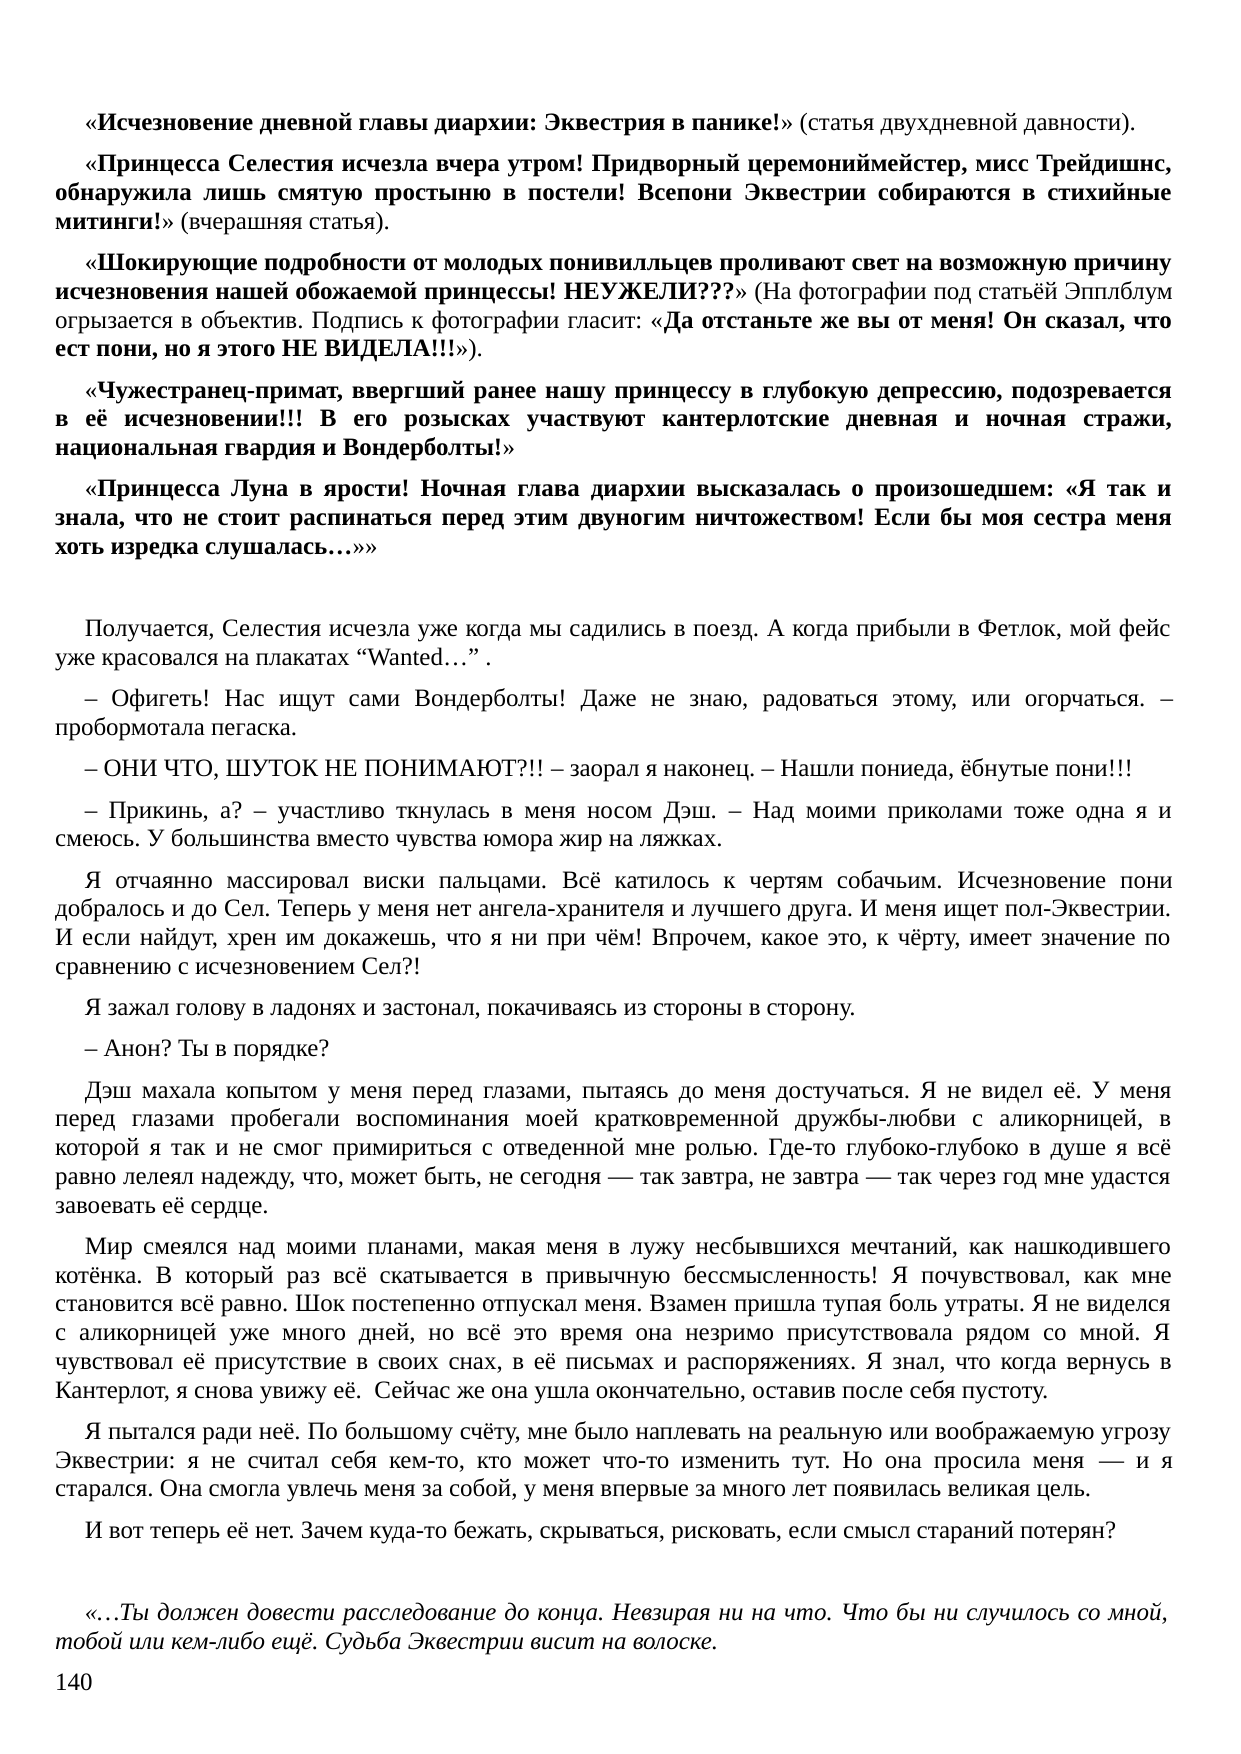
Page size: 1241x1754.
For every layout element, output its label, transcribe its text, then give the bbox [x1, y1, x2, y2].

text «Принцесса Селестия исчезла вчера утром! Придворный церемониймейстер, мисс Трейдишнс, обнаружила лишь смятую простыню в постели! Всепони Эквестрии собираются в стихийные митинги!» (вчерашняя статья). [55, 148, 1173, 235]
text Получается, Селестия исчезла уже когда мы садились в поезд. А когда прибыли в Фетлок, мой фейс уже красовался на плакатах “Wanted…” . [55, 613, 1173, 671]
text «…Ты должен довести расследование до конца. Невзирая ни на что. Что бы ни случилось со мной, тобой или кем-либо ещё. Судьба Эквестрии висит на волоске. [55, 1597, 1173, 1655]
text «Исчезновение дневной главы диархии: Эквестрия в панике!» (статья двухдневной давности). [55, 107, 1173, 136]
text Я пытался ради неё. По большому счёту, мне было наплевать на реальную или воображаемую угрозу Эквестрии: я не считал себя кем-то, кто может что-то изменить тут. Но она просила меня — и я старался. Она смогла увлечь меня за собой, у меня впервые за много лет появилась великая цель. [55, 1416, 1173, 1502]
text «Принцесса Луна в ярости! Ночная глава диархии высказалась о произошедшем: «Я так и знала, что не стоит распинаться перед этим двуногим ничтожеством! Если бы моя сестра меня хоть изредка слушалась…»» [55, 473, 1173, 560]
text Мир смеялся над моими планами, макая меня в лужу несбывшихся мечтаний, как нашкодившего котёнка. В который раз всё скатывается в привычную бессмысленность! Я почувствовал, как мне становится всё равно. Шок постепенно отпускал меня. Взамен пришла тупая боль утраты. Я не виделся с аликорницей уже много дней, но всё это время она незримо присутствовала рядом со мной. Я чувствовал её присутствие в своих снах, в её письмах и распоряжениях. Я знал, что когда вернусь в Кантерлот, я снова увижу её. Сейчас же она ушла окончательно, оставив после себя пустоту. [55, 1231, 1173, 1403]
text Дэш махала копытом у меня перед глазами, пытаясь до меня достучаться. Я не видел её. У меня перед глазами пробегали воспоминания моей кратковременной дружбы-любви с аликорницей, в которой я так и не смог примириться с отведенной мне ролью. Где-то глубоко-глубоко в душе я всё равно лелеял надежду, что, может быть, не сегодня — так завтра, не завтра — так через год мне удастся завоевать её сердце. [55, 1075, 1173, 1218]
text – Офигеть! Нас ищут сами Вондерболты! Даже не знаю, радоваться этому, или огорчаться. – пробормотала пегаска. [55, 683, 1173, 741]
text Я отчаянно массировал виски пальцами. Всё катилось к чертям собачьим. Исчезновение пони добралось и до Сел. Теперь у меня нет ангела-хранителя и лучшего друга. И меня ищет пол-Эквестрии. И если найдут, хрен им докажешь, что я ни при чём! Впрочем, какое это, к чёрту, имеет значение по сравнению с исчезновением Сел?! [55, 865, 1173, 980]
text – Прикинь, а? – участливо ткнулась в меня носом Дэш. – Над моими приколами тоже одна я и смеюсь. У большинства вместо чувства юмора жир на ляжках. [55, 795, 1173, 852]
text «Шокирующие подробности от молодых понивилльцев проливают свет на возможную причину исчезновения нашей обожаемой принцессы! НЕУЖЕЛИ???» (На фотографии под статьёй Эпплблум огрызается в объектив. Подпись к фотографии гласит: «Да отстаньте же вы от меня! Он сказал, что ест пони, но я этого НЕ ВИДЕЛА!!!»). [55, 247, 1173, 362]
text – ОНИ ЧТО, ШУТОК НЕ ПОНИМАЮТ?!! – заорал я наконец. – Нашли пониеда, ёбнутые пони!!! [55, 753, 1173, 782]
text И вот теперь её нет. Зачем куда-то бежать, скрываться, рисковать, если смысл стараний потерян? [55, 1515, 1173, 1543]
text «Чужестранец-примат, ввергший ранее нашу принцессу в глубокую депрессию, подозревается в её исчезновении!!! В его розысках участвуют кантерлотские дневная и ночная стражи, национальная гвардия и Вондерболты!» [55, 375, 1173, 461]
text Я зажал голову в ладонях и застонал, покачиваясь из стороны в сторону. [55, 992, 1173, 1021]
text – Анон? Ты в порядке? [55, 1033, 1173, 1062]
